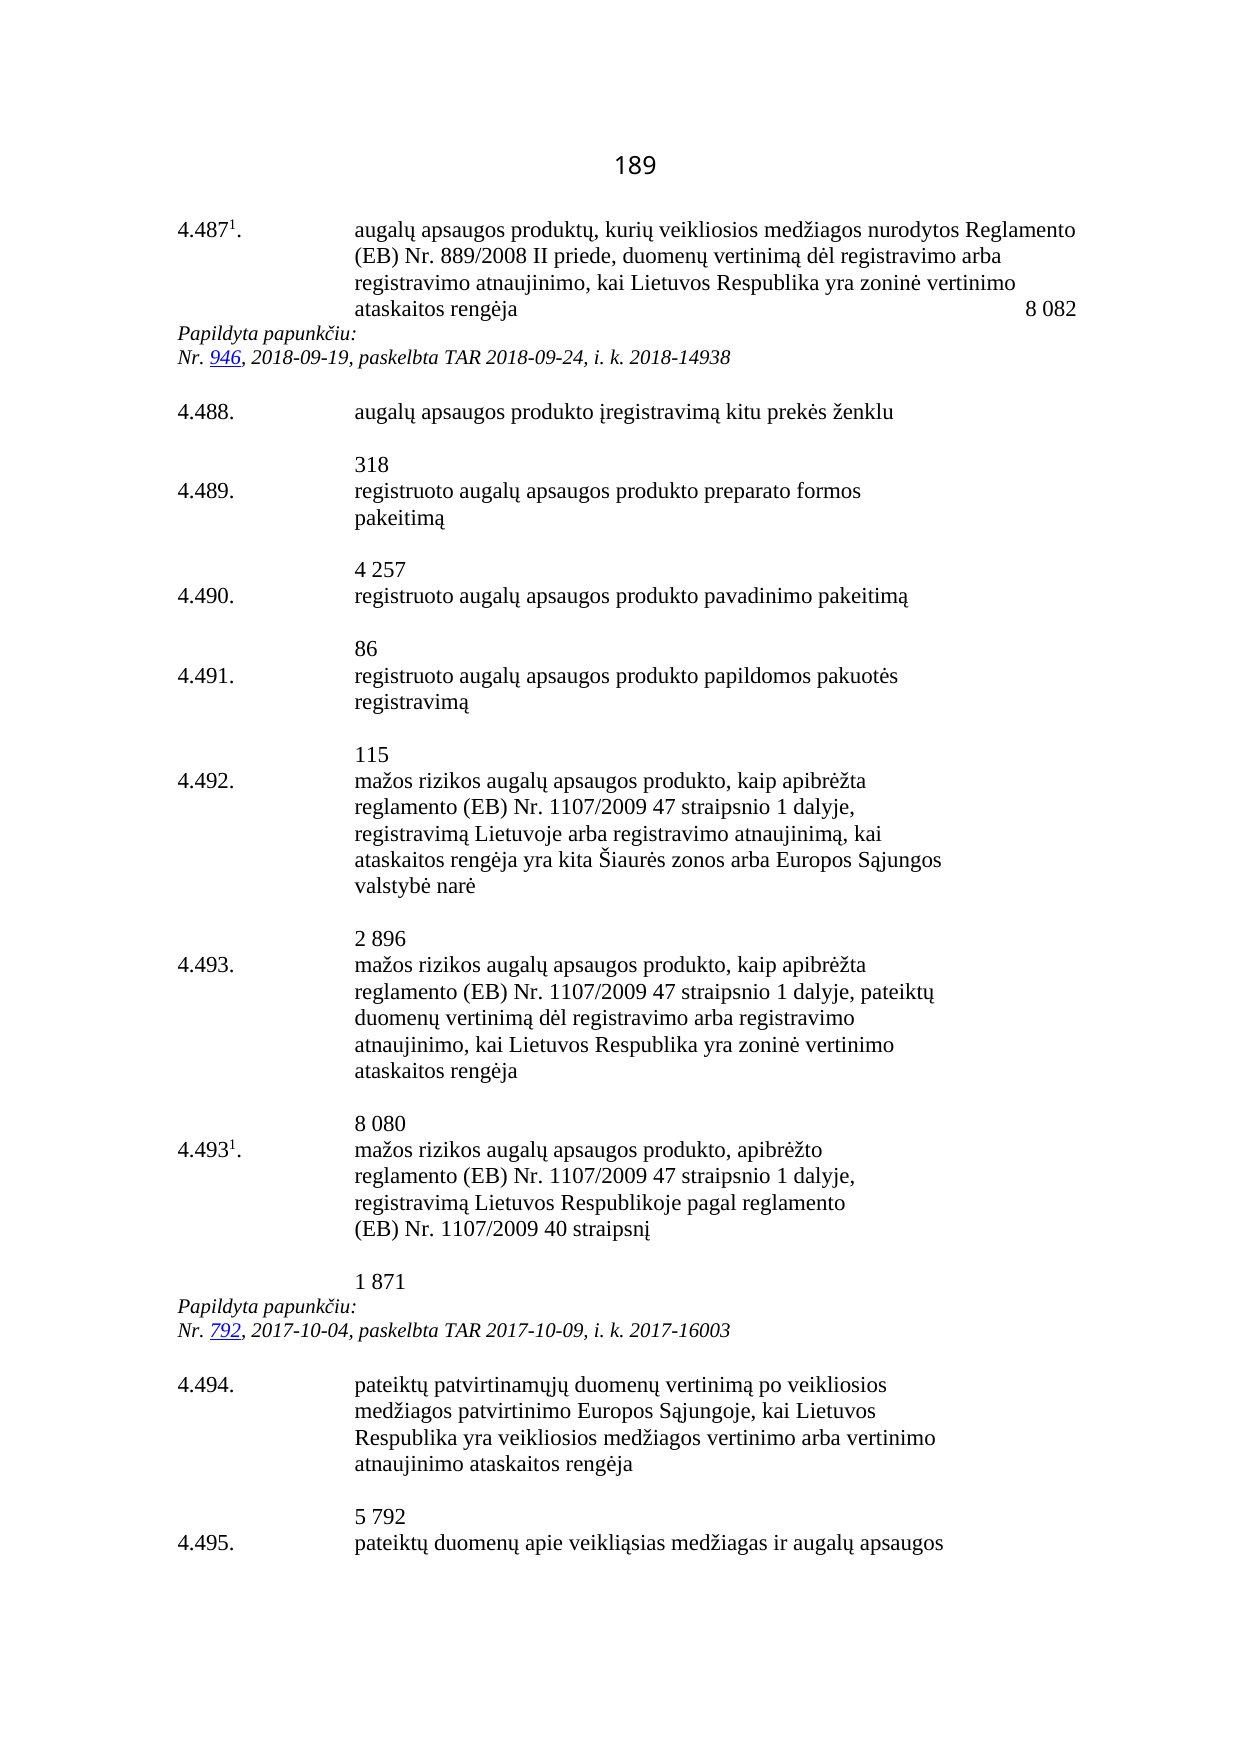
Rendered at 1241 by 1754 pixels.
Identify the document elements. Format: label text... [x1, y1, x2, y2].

text Papildyta papunkčiu: [177, 1294, 1093, 1318]
text 4.492. mažos rizikos augalų apsaugos produkto, kaip apibrėžta [177, 767, 945, 793]
text Papildyta papunkčiu: [177, 321, 1093, 345]
text 4.4931. mažos rizikos augalų apsaugos produkto, apibrėžto [177, 1136, 945, 1162]
text registravimą 115 [354, 688, 945, 767]
text medžiagos patvirtinimo Europos Sąjungoje, kai Lietuvos [354, 1397, 945, 1424]
text 4.495. pateiktų duomenų apie veikliąsias medžiagas ir augalų apsaugos [177, 1529, 945, 1556]
text 4.494. pateiktų patvirtinamųjų duomenų vertinimą po veikliosios [177, 1371, 945, 1397]
text Respublika yra veikliosios medžiagos vertinimo arba vertinimo [354, 1424, 945, 1450]
text duomenų vertinimą dėl registravimo arba registravimo [354, 1004, 945, 1031]
text 4.493. mažos rizikos augalų apsaugos produkto, kaip apibrėžta [177, 952, 945, 978]
text atnaujinimo, kai Lietuvos Respublika yra zoninė vertinimo [354, 1031, 945, 1057]
text ataskaitos rengėja yra kita Šiaurės zonos arba Europos Sąjungos [354, 846, 945, 872]
text registravimą Lietuvos Respublikoje pagal reglamento [354, 1189, 945, 1215]
text reglamento (EB) Nr. 1107/2009 47 straipsnio 1 dalyje, pateiktų [354, 978, 945, 1004]
text Nr. 792, 2017-10-04, paskelbta TAR 2017-10-09, i. k. 2017-16003 [177, 1318, 1093, 1342]
text 4.490. registruoto augalų apsaugos produkto pavadinimo pakeitimą 86 [177, 583, 945, 662]
text ataskaitos rengėja 8 080 [354, 1057, 945, 1136]
text reglamento (EB) Nr. 1107/2009 47 straipsnio 1 dalyje, [354, 793, 945, 820]
text 4.491. registruoto augalų apsaugos produkto papildomos pakuotės [177, 662, 945, 688]
text valstybė narė 2 896 [354, 872, 945, 952]
text atnaujinimo ataskaitos rengėja 5 792 [354, 1450, 945, 1529]
text 4.4871. augalų apsaugos produktų, kurių veikliosios medžiagos nurodytos Reglamento (EB) Nr. 889/2008 II priede, duomenų vertinimą dėl registravimo arba registravimo atnaujinimo, kai Lietuvos Respublika yra zoninė vertinimo ataskaitos rengėja 8 082 [177, 216, 1093, 321]
text 4.489. registruoto augalų apsaugos produkto preparato formos pakeitimą 4 257 [177, 477, 945, 583]
text registravimą Lietuvoje arba registravimo atnaujinimą, kai [354, 820, 945, 846]
text 4.488. augalų apsaugos produkto įregistravimą kitu prekės ženklu 318 [177, 398, 945, 477]
text reglamento (EB) Nr. 1107/2009 47 straipsnio 1 dalyje, [354, 1162, 945, 1189]
text (EB) Nr. 1107/2009 40 straipsnį 1 871 [354, 1215, 945, 1294]
text Nr. 946, 2018-09-19, paskelbta TAR 2018-09-24, i. k. 2018-14938 [177, 345, 1093, 369]
